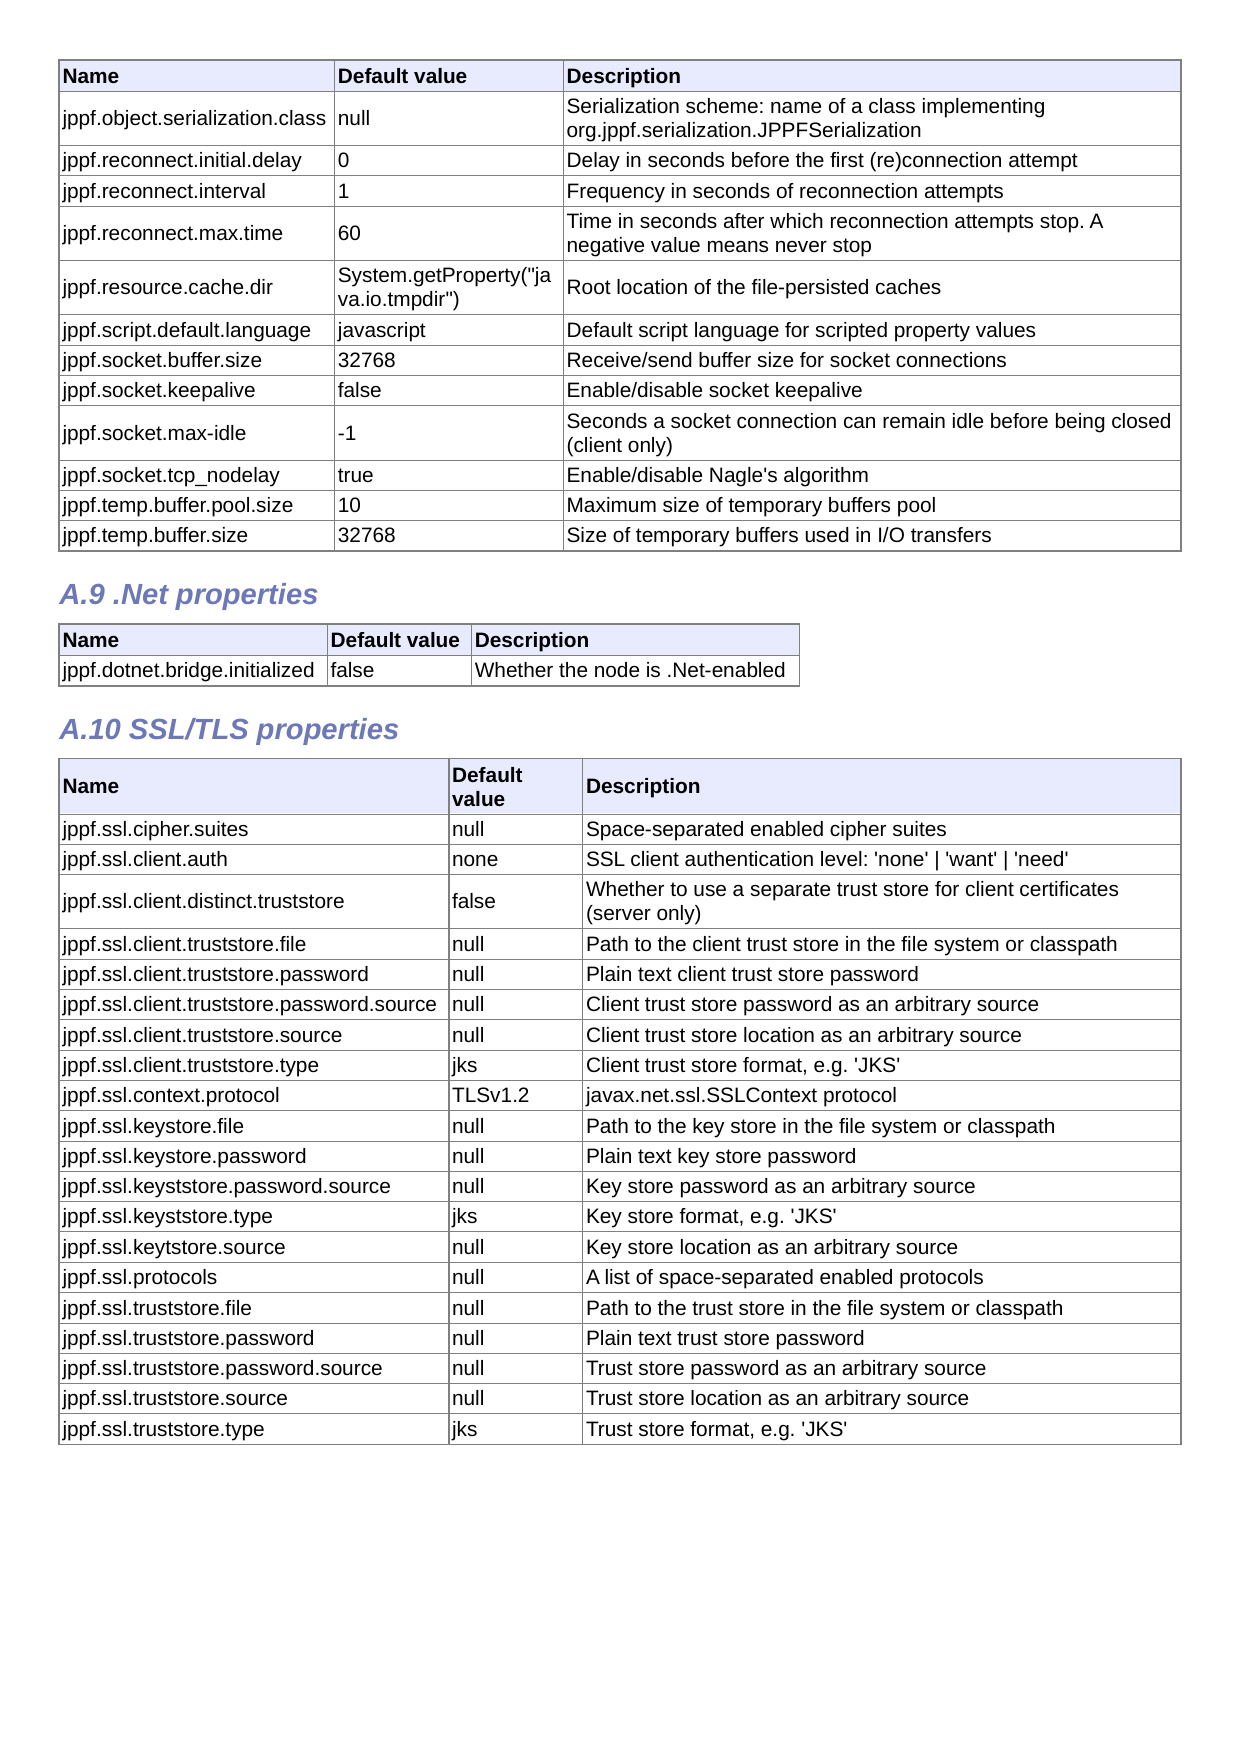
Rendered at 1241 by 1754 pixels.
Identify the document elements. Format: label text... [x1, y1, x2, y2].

table_cell -1 [335, 406, 563, 459]
table_cell A list of space-separated enabled protocols [583, 1263, 1180, 1292]
table_cell null [450, 990, 582, 1019]
table_header Name [60, 759, 448, 813]
table_cell Client trust store password as an arbitrary source [583, 990, 1180, 1019]
table_cell true [335, 461, 563, 490]
table_header Default value [450, 759, 582, 813]
table_cell Trust store format, e.g. 'JKS' [583, 1414, 1180, 1444]
table_cell TLSv1.2 [450, 1081, 582, 1110]
table_cell jppf.ssl.client.truststore.type [60, 1051, 448, 1080]
table_cell jppf.ssl.keystore.file [60, 1111, 448, 1141]
table_cell jppf.ssl.cipher.suites [60, 815, 448, 844]
table_cell Key store password as an arbitrary source [583, 1172, 1180, 1201]
table_cell Plain text trust store password [583, 1324, 1180, 1353]
table_cell Client trust store format, e.g. 'JKS' [583, 1051, 1180, 1080]
table_cell 10 [335, 491, 563, 520]
table_header Name [60, 61, 334, 91]
table_cell false [450, 875, 582, 928]
table_cell Whether the node is .Net-enabled [472, 656, 799, 685]
table_cell Serialization scheme: name of a class implementing org.jppf.serialization.JPPFSerialization [564, 92, 1180, 145]
table_header Description [583, 759, 1180, 813]
table_cell Whether to use a separate trust store for client certificates (server only) [583, 875, 1180, 928]
table_cell Plain text key store password [583, 1142, 1180, 1171]
table_cell Maximum size of temporary buffers pool [564, 491, 1180, 520]
table_header Name [60, 625, 327, 655]
table_header Description [472, 625, 799, 655]
table_cell Enable/disable Nagle's algorithm [564, 461, 1180, 490]
table_cell Key store location as an arbitrary source [583, 1232, 1180, 1262]
table_header Default value [328, 625, 471, 655]
table_cell jppf.ssl.truststore.type [60, 1414, 448, 1444]
table_cell null [450, 1354, 582, 1383]
table_cell Receive/send buffer size for socket connections [564, 346, 1180, 375]
table_header Default value [335, 61, 563, 91]
table_cell jppf.dotnet.bridge.initialized [60, 656, 327, 685]
table_cell null [450, 1324, 582, 1353]
table_cell jppf.socket.tcp_nodelay [60, 461, 334, 490]
subtitle SSL/TLS properties [59, 712, 1181, 745]
table_cell Path to the key store in the file system or classpath [583, 1111, 1180, 1141]
table_cell javascript [335, 315, 563, 344]
table_cell jppf.ssl.truststore.password [60, 1324, 448, 1353]
table_cell Trust store location as an arbitrary source [583, 1384, 1180, 1413]
table_cell Path to the trust store in the file system or classpath [583, 1293, 1180, 1322]
table_cell jppf.resource.cache.dir [60, 261, 334, 314]
table_cell null [450, 1020, 582, 1049]
table_cell Default script language for scripted property values [564, 315, 1180, 344]
table_cell jppf.ssl.client.truststore.password [60, 960, 448, 989]
table_cell null [450, 1172, 582, 1201]
table_cell 60 [335, 207, 563, 260]
table_cell jppf.ssl.truststore.password.source [60, 1354, 448, 1383]
table_cell null [450, 1142, 582, 1171]
table_cell jppf.ssl.protocols [60, 1263, 448, 1292]
table_cell jks [450, 1051, 582, 1080]
table_cell null [450, 1232, 582, 1262]
table_cell jppf.reconnect.interval [60, 176, 334, 206]
table_cell jppf.socket.keepalive [60, 376, 334, 405]
table_cell jppf.object.serialization.class [60, 92, 334, 145]
table_cell null [450, 1293, 582, 1322]
table_cell jppf.script.default.language [60, 315, 334, 344]
table_cell Trust store password as an arbitrary source [583, 1354, 1180, 1383]
table_cell false [335, 376, 563, 405]
table_cell jppf.ssl.context.protocol [60, 1081, 448, 1110]
table_cell jppf.ssl.client.truststore.file [60, 929, 448, 959]
table_cell Delay in seconds before the first (re)connection attempt [564, 146, 1180, 175]
table_cell Frequency in seconds of reconnection attempts [564, 176, 1180, 206]
table_cell jppf.ssl.client.truststore.source [60, 1020, 448, 1049]
table_cell jks [450, 1414, 582, 1444]
table_cell null [450, 1384, 582, 1413]
table_cell null [450, 815, 582, 844]
table_cell Space-separated enabled cipher suites [583, 815, 1180, 844]
table_cell 1 [335, 176, 563, 206]
table_cell null [450, 1111, 582, 1141]
subtitle .Net properties [59, 577, 1181, 611]
table_cell Root location of the file-persisted caches [564, 261, 1180, 314]
table_cell jppf.reconnect.initial.delay [60, 146, 334, 175]
table_cell jppf.ssl.keyststore.password.source [60, 1172, 448, 1201]
table_cell jppf.ssl.client.truststore.password.source [60, 990, 448, 1019]
table_cell jppf.ssl.client.distinct.truststore [60, 875, 448, 928]
table_cell Path to the client trust store in the file system or classpath [583, 929, 1180, 959]
table_cell Seconds a socket connection can remain idle before being closed (client only) [564, 406, 1180, 459]
table_cell null [335, 92, 563, 145]
table_header Description [564, 61, 1180, 91]
table_cell jppf.ssl.keytstore.source [60, 1232, 448, 1262]
table_cell jppf.temp.buffer.size [60, 521, 334, 550]
table_cell jppf.ssl.keyststore.type [60, 1202, 448, 1231]
table_cell 0 [335, 146, 563, 175]
table_cell jppf.ssl.client.auth [60, 845, 448, 874]
table_cell Enable/disable socket keepalive [564, 376, 1180, 405]
table_cell jppf.ssl.truststore.file [60, 1293, 448, 1322]
table_cell SSL client authentication level: 'none' | 'want' | 'need' [583, 845, 1180, 874]
table_cell jppf.socket.buffer.size [60, 346, 334, 375]
table_cell Size of temporary buffers used in I/O transfers [564, 521, 1180, 550]
table_cell Key store format, e.g. 'JKS' [583, 1202, 1180, 1231]
table_cell null [450, 960, 582, 989]
table_cell 32768 [335, 346, 563, 375]
table_cell 32768 [335, 521, 563, 550]
table_cell Client trust store location as an arbitrary source [583, 1020, 1180, 1049]
table_cell jks [450, 1202, 582, 1231]
table_cell false [328, 656, 471, 685]
table_cell System.getProperty("java.io.tmpdir") [335, 261, 563, 314]
table_cell null [450, 1263, 582, 1292]
table_cell none [450, 845, 582, 874]
table_cell Time in seconds after which reconnection attempts stop. A negative value means never stop [564, 207, 1180, 260]
table_cell jppf.ssl.keystore.password [60, 1142, 448, 1171]
table_cell jppf.socket.max-idle [60, 406, 334, 459]
table_cell null [450, 929, 582, 959]
table_cell jppf.temp.buffer.pool.size [60, 491, 334, 520]
table_cell jppf.reconnect.max.time [60, 207, 334, 260]
table_cell javax.net.ssl.SSLContext protocol [583, 1081, 1180, 1110]
table_cell Plain text client trust store password [583, 960, 1180, 989]
table_cell jppf.ssl.truststore.source [60, 1384, 448, 1413]
